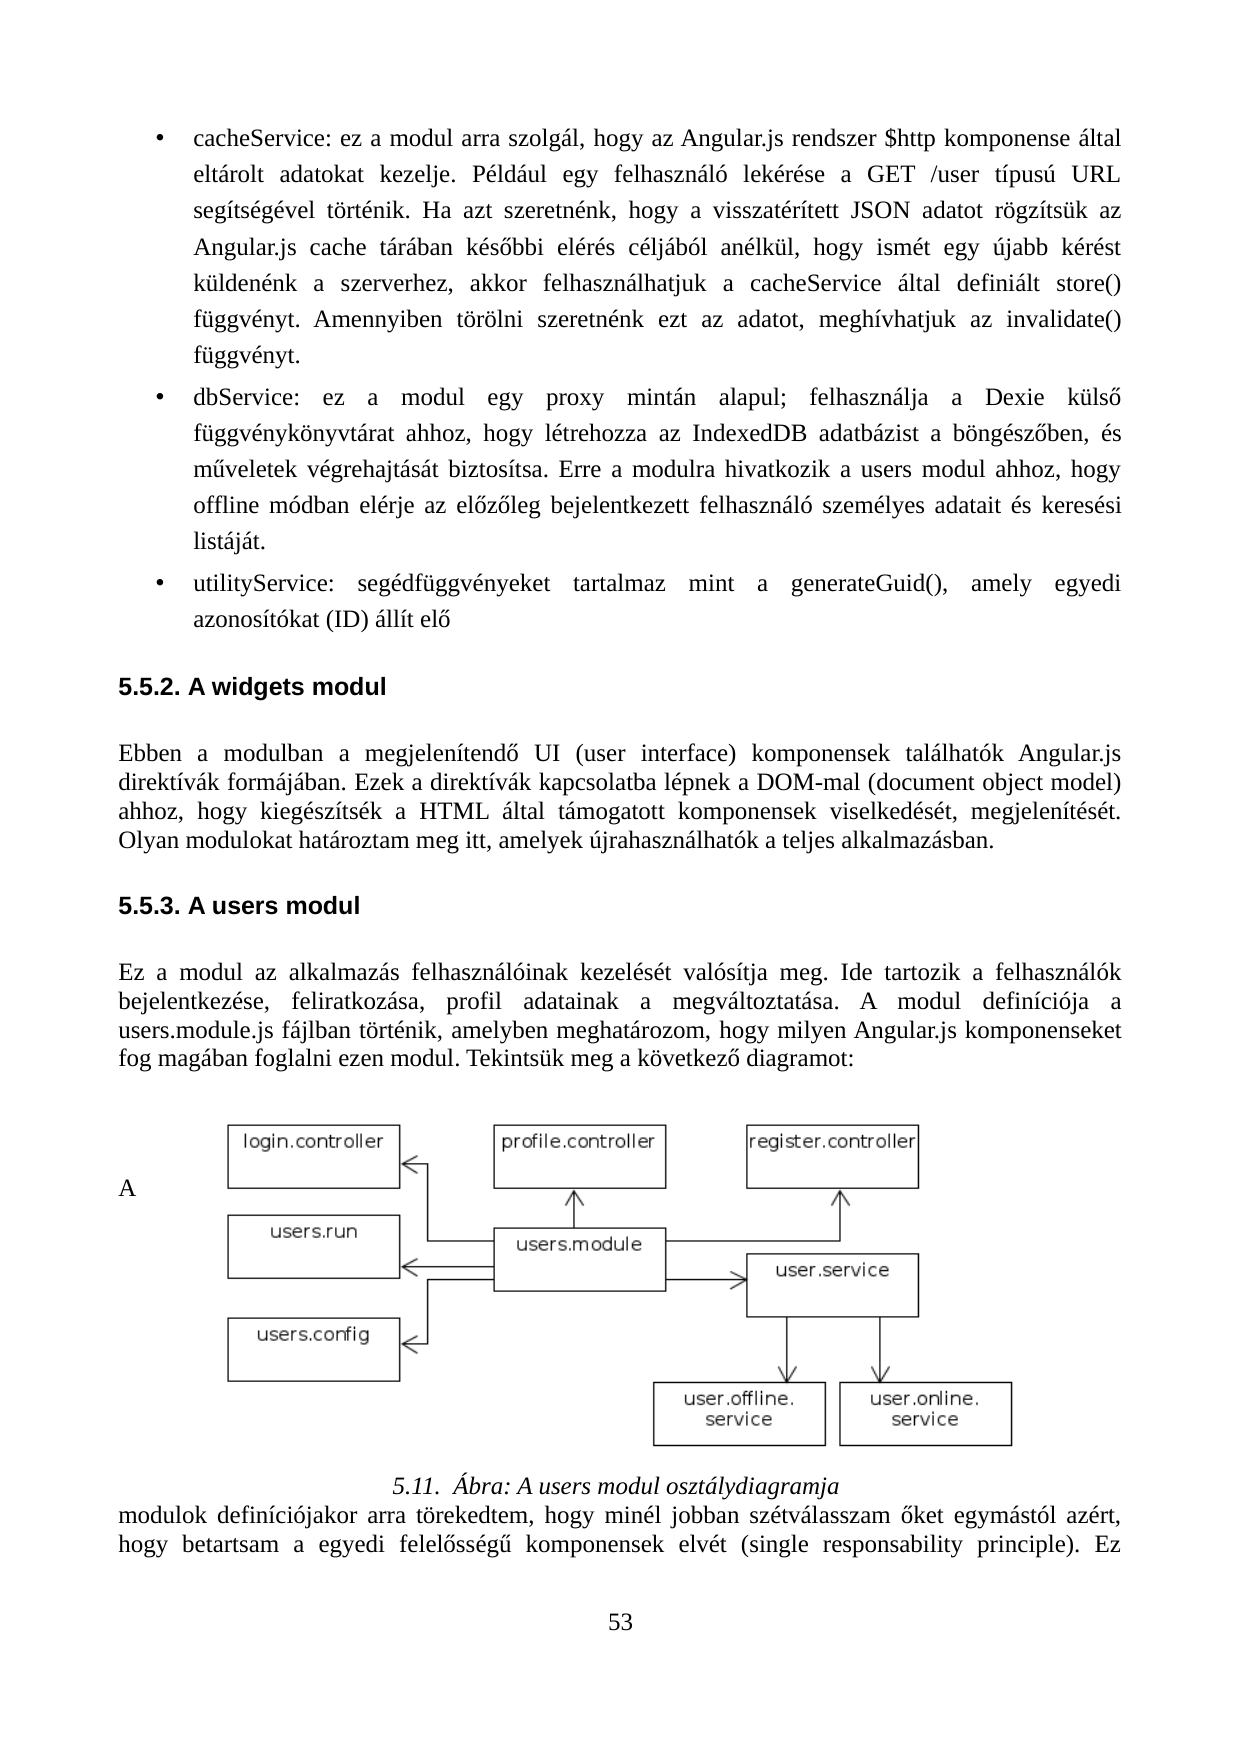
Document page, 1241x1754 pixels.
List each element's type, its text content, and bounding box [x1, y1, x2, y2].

list utilityService: segédfüggvényeket tartalmaz mint a generateGuid(), amely egyedi azonosítókat (ID) állít elő [156, 563, 1122, 635]
text Ebben a modulban a megjelenítendő UI (user interface) komponensek találhatók Angular.js direktívák formájában. Ezek a direktívák kapcsolatba lépnek a DOM-mal (document object model) ahhoz, hogy kiegészítsék a HTML által támogatott komponensek viselkedését, megjelenítését. Olyan modulokat határoztam meg itt, amelyek újrahasználhatók a teljes alkalmazásban. [118, 738, 1122, 853]
list cacheService: ez a modul arra szolgál, hogy az Angular.js rendszer $http komponense által eltárolt adatokat kezelje. Például egy felhasználó lekérése a GET /user típusú URL segítségével történik. Ha azt szeretnénk, hogy a visszatérített JSON adatot rögzítsük az Angular.js cache tárában későbbi elérés céljából anélkül, hogy ismét egy újabb kérést küldenénk a szerverhez, akkor felhasználhatjuk a cacheService által definiált store() függvényt. Amennyiben törölni szeretnénk ezt az adatot, meghívhatjuk az invalidate() függvényt. [156, 118, 1122, 370]
text Ez a modul az alkalmazás felhasználóinak kezelését valósítja meg. Ide tartozik a felhasználók bejelentkezése, feliratkozása, profil adatainak a megváltoztatása. A modul definíciója a users.module.js fájlban történik, amelyben meghatározom, hogy milyen Angular.js komponenseket fog magában foglalni ezen modul. Tekintsük meg a következő diagramot: [118, 957, 1122, 1072]
picture [201, 1099, 1039, 1472]
text A modulok definíciójakor arra törekedtem, hogy minél jobban szétválasszam őket egymástól azért, hogy betartsam a egyedi felelősségű komponensek elvét (single responsability principle). Ez [118, 1472, 1122, 1557]
list dbService: ez a modul egy proxy mintán alapul; felhasználja a Dexie külső függvénykönyvtárat ahhoz, hogy létrehozza az IndexedDB adatbázist a böngészőben, és műveletek végrehajtását biztosítsa. Erre a modulra hivatkozik a users modul ahhoz, hogy offline módban elérje az előzőleg bejelentkezett felhasználó személyes adatait és keresési listáját. [156, 376, 1122, 557]
subtitle A widgets modul [118, 672, 1122, 701]
subtitle A users modul [118, 891, 1122, 920]
text 5.11. Ábra: A users modul osztálydiagramja [202, 1472, 1039, 1500]
